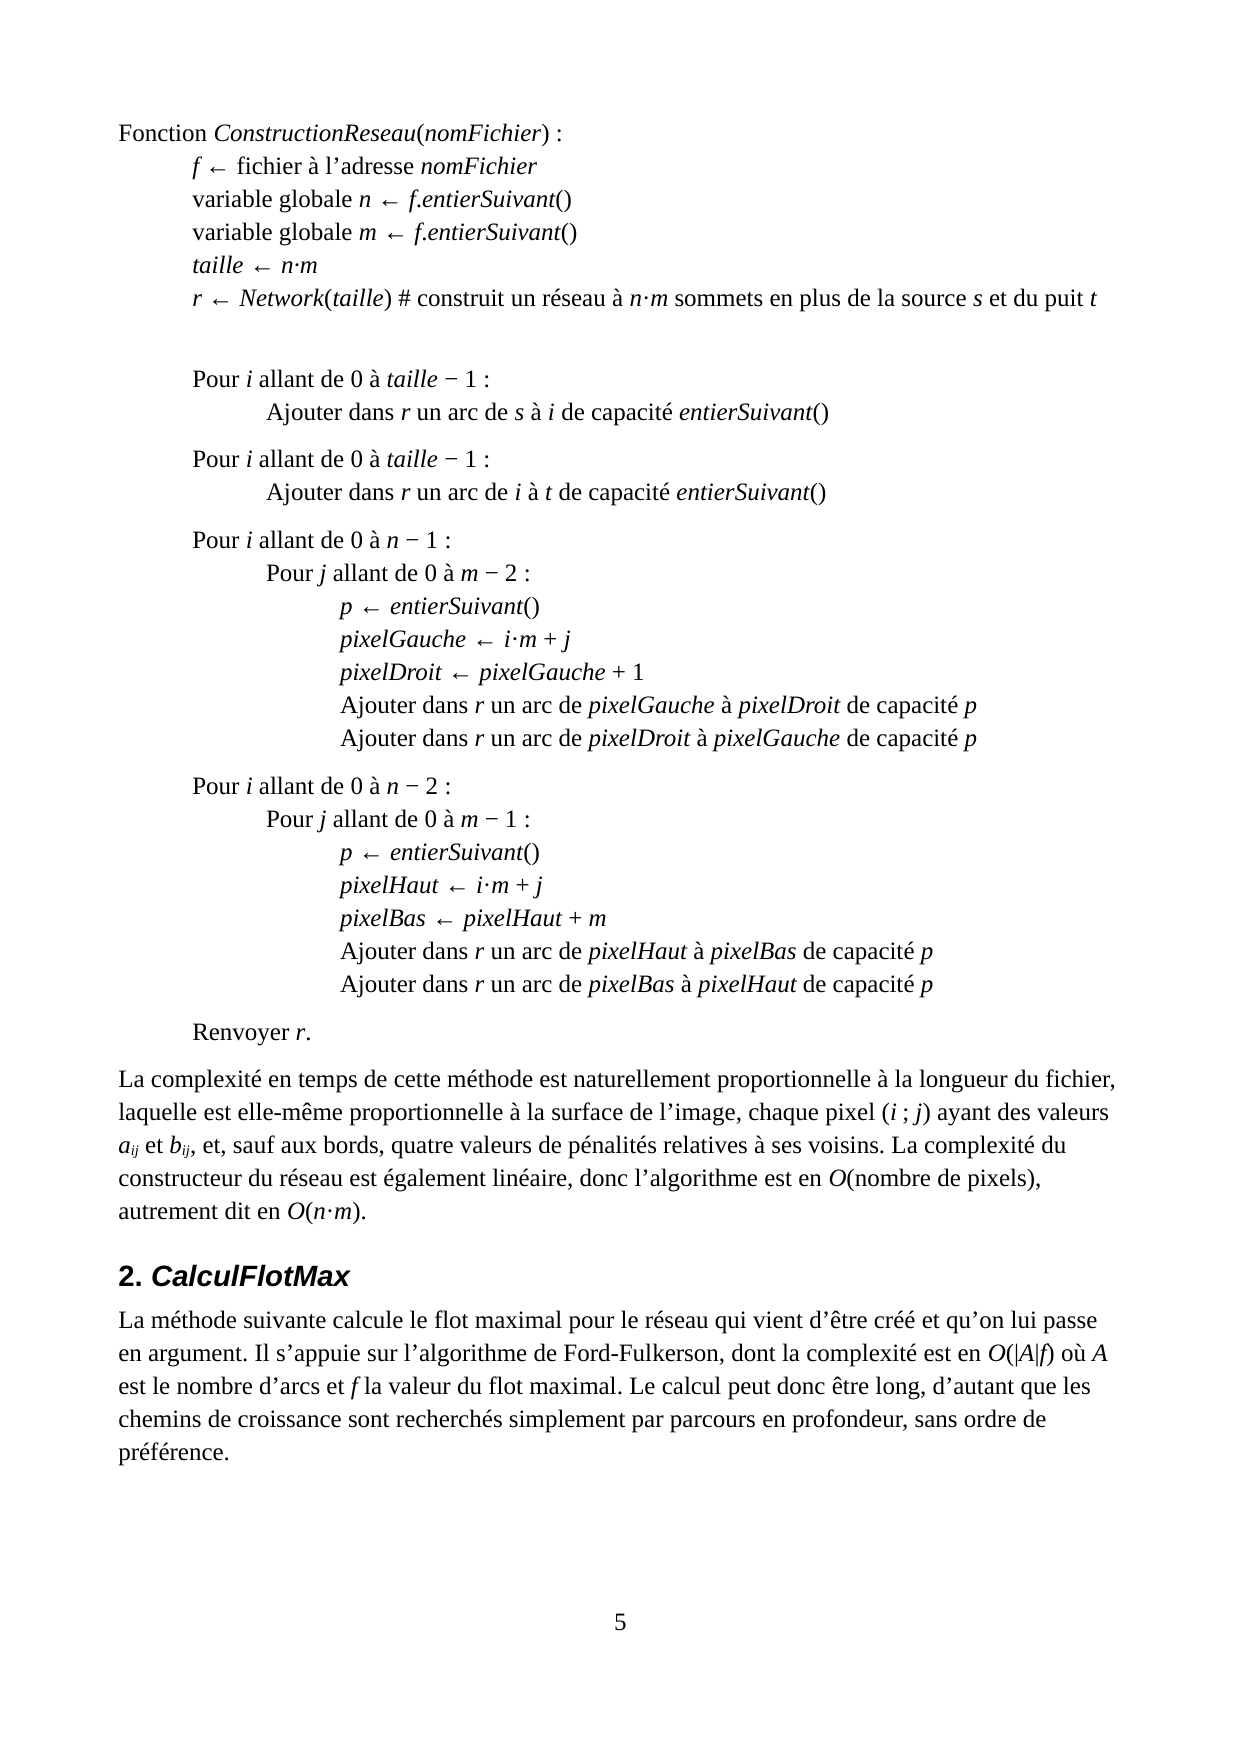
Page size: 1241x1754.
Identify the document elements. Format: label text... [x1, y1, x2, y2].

text Pour i allant de 0 à taille − 1 : Ajouter dans r un arc de i à t de capacité entierSuivant() [118, 444, 1122, 506]
subtitle 2. CalculFlotMax [118, 1258, 1122, 1292]
text Renvoyer r. [118, 1017, 1122, 1045]
text Fonction ConstructionReseau(nomFichier) : f ← fichier à l’adresse nomFichier variable globale n ← f.entierSuivant() variable globale m ← f.entierSuivant() taille ← n·m r ← Network(taille) # construit un réseau à n·m sommets en plus de la source s et du puit t [118, 118, 1122, 312]
text Pour i allant de 0 à n − 2 : Pour j allant de 0 à m − 1 : p ← entierSuivant() pixelHaut ← i·m + j pixelBas ← pixelHaut + m Ajouter dans r un arc de pixelHaut à pixelBas de capacité p Ajouter dans r un arc de pixelBas à pixelHaut de capacité p [118, 771, 1122, 998]
text Pour i allant de 0 à taille − 1 : Ajouter dans r un arc de s à i de capacité entierSuivant() [118, 331, 1122, 426]
text Pour i allant de 0 à n − 1 : Pour j allant de 0 à m − 2 : p ← entierSuivant() pixelGauche ← i·m + j pixelDroit ← pixelGauche + 1 Ajouter dans r un arc de pixelGauche à pixelDroit de capacité p Ajouter dans r un arc de pixelDroit à pixelGauche de capacité p [118, 525, 1122, 752]
text La complexité en temps de cette méthode est naturellement proportionnelle à la longueur du fichier, laquelle est elle-même proportionnelle à la surface de l’image, chaque pixel (i ; j) ayant des valeurs aij et bij, et, sauf aux bords, quatre valeurs de pénalités relatives à ses voisins. La complexité du constructeur du réseau est également linéaire, donc l’algorithme est en O(nombre de pixels), autrement dit en O(n·m). [118, 1064, 1122, 1225]
text La méthode suivante calcule le flot maximal pour le réseau qui vient d’être créé et qu’on lui passe en argument. Il s’appuie sur l’algorithme de Ford-Fulkerson, dont la complexité est en O(|A|f) où A est le nombre d’arcs et f la valeur du flot maximal. Le calcul peut donc être long, d’autant que les chemins de croissance sont recherchés simplement par parcours en profondeur, sans ordre de préférence. [118, 1305, 1122, 1466]
